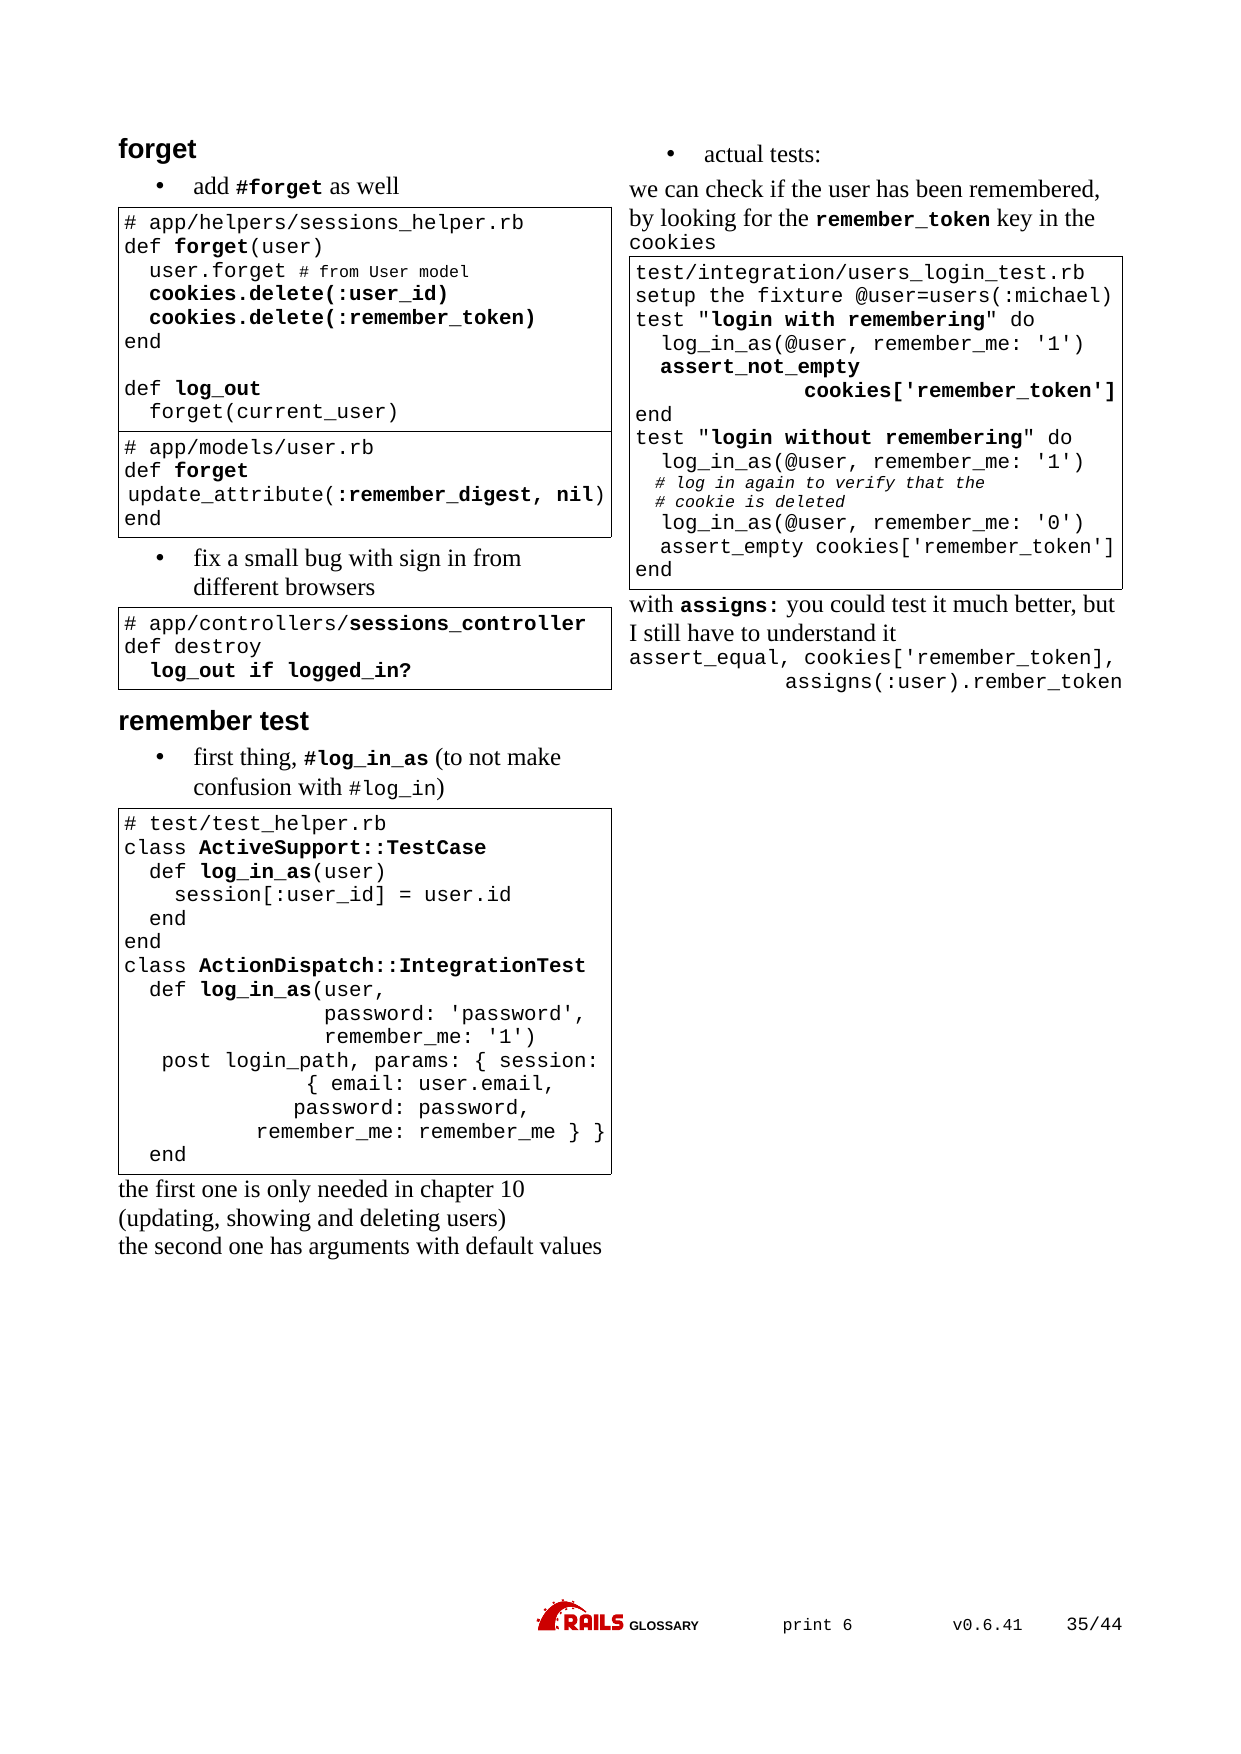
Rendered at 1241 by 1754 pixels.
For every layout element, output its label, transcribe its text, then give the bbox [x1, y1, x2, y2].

subtitle forget [118, 133, 611, 165]
list actual tests: [666, 139, 1122, 168]
table_header # app/controllers/sessions_controller def destroy log_out if logged_in? [119, 608, 611, 689]
text assigns(:user).rember_token [629, 671, 1122, 694]
table_header # test/test_helper.rb class ActiveSupport::TestCase def log_in_as(user) session[:user_id] = user.id end end class ActionDispatch::IntegrationTest def log_in_as(user, password: 'password', remember_me: '1') post login_path, params: { session: { email: user.email, password: password, remember_me: remember_me } } end [119, 809, 611, 1174]
table_header test/integration/users_login_test.rb setup the fixture @user=users(:michael) test "login with remembering" do log_in_as(@user, remember_me: '1') assert_not_empty cookies['remember_token'] end test "login without remembering" do log_in_as(@user, remember_me: '1') # log in again to verify that the # cookie is deleted log_in_as(@user, remember_me: '0') assert_empty cookies['remember_token'] end [630, 257, 1122, 589]
text with assigns: you could test it much better, but I still have to understand it [629, 590, 1122, 647]
text the second one has arguments with default values [118, 1231, 611, 1260]
subtitle remember test [118, 704, 611, 736]
text we can check if the user has been remembered, by looking for the remember_token key in the cookies [629, 174, 1122, 256]
table_cell # app/models/user.rb def forget update_attribute(:remember_digest, nil) end [119, 432, 611, 537]
table_header # app/helpers/sessions_helper.rb def forget(user) user.forget # from User model cookies.delete(:user_id) cookies.delete(:remember_token) end def log_out forget(current_user) [119, 208, 611, 431]
list fix a small bug with sign in from different browsers [156, 543, 611, 601]
list first thing, #log_in_as (to not make confusion with #log_in) [156, 742, 611, 801]
text the first one is only needed in chapter 10 (updating, showing and deleting users) [118, 1175, 611, 1231]
text assert_equal, cookies['remember_token], [629, 647, 1122, 671]
list add #forget as well [156, 171, 611, 200]
